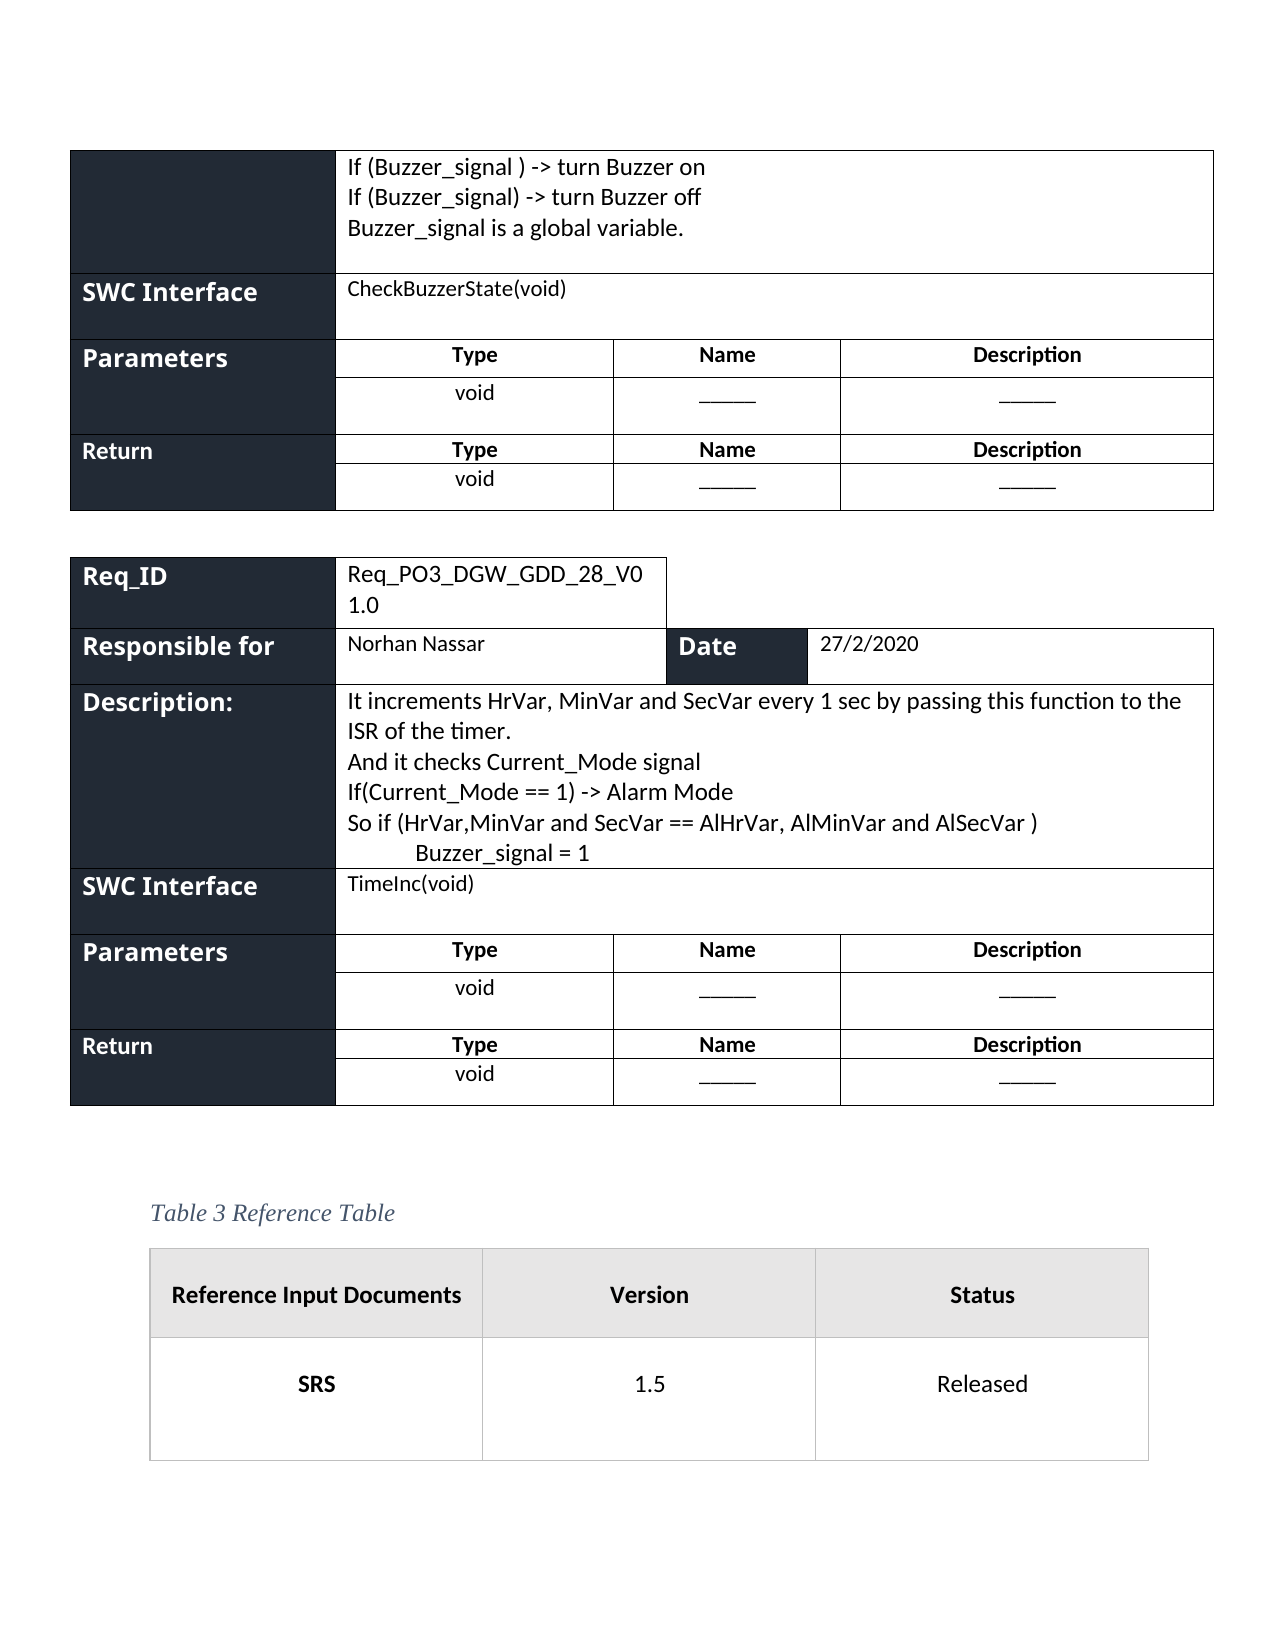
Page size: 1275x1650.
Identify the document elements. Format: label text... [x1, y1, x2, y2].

table_cell _____ [614, 973, 840, 1029]
table_cell Released [816, 1338, 1148, 1460]
table_cell Return [71, 435, 335, 510]
table_cell Type [336, 1030, 613, 1058]
table_header [667, 557, 808, 628]
table_header Req_PO3_DGW_GDD_28_V01.0 [336, 558, 666, 628]
table_cell _____ [841, 464, 1213, 510]
table_cell SWC Interface [71, 869, 335, 934]
table_cell Description [841, 435, 1213, 463]
table_cell If (Buzzer_signal ) -> turn Buzzer on If (Buzzer_signal) -> turn Buzzer off Buzzer_signal is a global variable. [336, 151, 1213, 273]
text Table 3 Reference Table [150, 1198, 1125, 1227]
table_cell void [336, 464, 613, 510]
table_cell Name [614, 340, 840, 377]
table_cell Description [841, 935, 1213, 972]
table_header Status [816, 1249, 1148, 1337]
table_cell Responsible for [71, 629, 335, 684]
table_cell SRS [151, 1338, 482, 1460]
table_cell _____ [614, 378, 840, 434]
table_cell Return [71, 1030, 335, 1105]
table_cell Type [336, 935, 613, 972]
table_cell Type [336, 435, 613, 463]
table_cell Description [841, 1030, 1213, 1058]
table_cell void [336, 378, 613, 434]
table_cell Norhan Nassar [336, 629, 666, 684]
table_cell _____ [841, 1059, 1213, 1105]
table_cell Description: [71, 685, 335, 868]
table_cell _____ [841, 378, 1213, 434]
table_cell void [336, 973, 613, 1029]
table_cell SWC Interface [71, 274, 335, 339]
table_cell _____ [614, 1059, 840, 1105]
table_cell Name [614, 935, 840, 972]
table_cell Parameters [71, 935, 335, 1029]
table_cell 27/2/2020 [808, 629, 1213, 684]
table_cell Type [336, 340, 613, 377]
table_cell Description [841, 340, 1213, 377]
table_cell Parameters [71, 340, 335, 434]
table_cell [71, 151, 335, 273]
table_cell Name [614, 435, 840, 463]
table_cell TimeInc(void) [336, 869, 1213, 934]
table_header Version [483, 1249, 815, 1337]
table_header [808, 557, 841, 628]
table_cell _____ [614, 464, 840, 510]
table_cell void [336, 1059, 613, 1105]
table_header [841, 557, 1213, 628]
table_cell It increments HrVar, MinVar and SecVar every 1 sec by passing this function to the ISR of the timer. And it checks Current_Mode signal If(Current_Mode == 1) -> Alarm Mode So if (HrVar,MinVar and SecVar == AlHrVar, AlMinVar and AlSecVar ) Buzzer_signal = 1 [336, 685, 1213, 868]
table_header Reference Input Documents [151, 1249, 482, 1337]
table_cell Name [614, 1030, 840, 1058]
table_cell 1.5 [483, 1338, 815, 1460]
table_cell Date [667, 629, 807, 684]
table_cell CheckBuzzerState(void) [336, 274, 1213, 339]
table_cell _____ [841, 973, 1213, 1029]
table_header Req_ID [71, 558, 335, 628]
